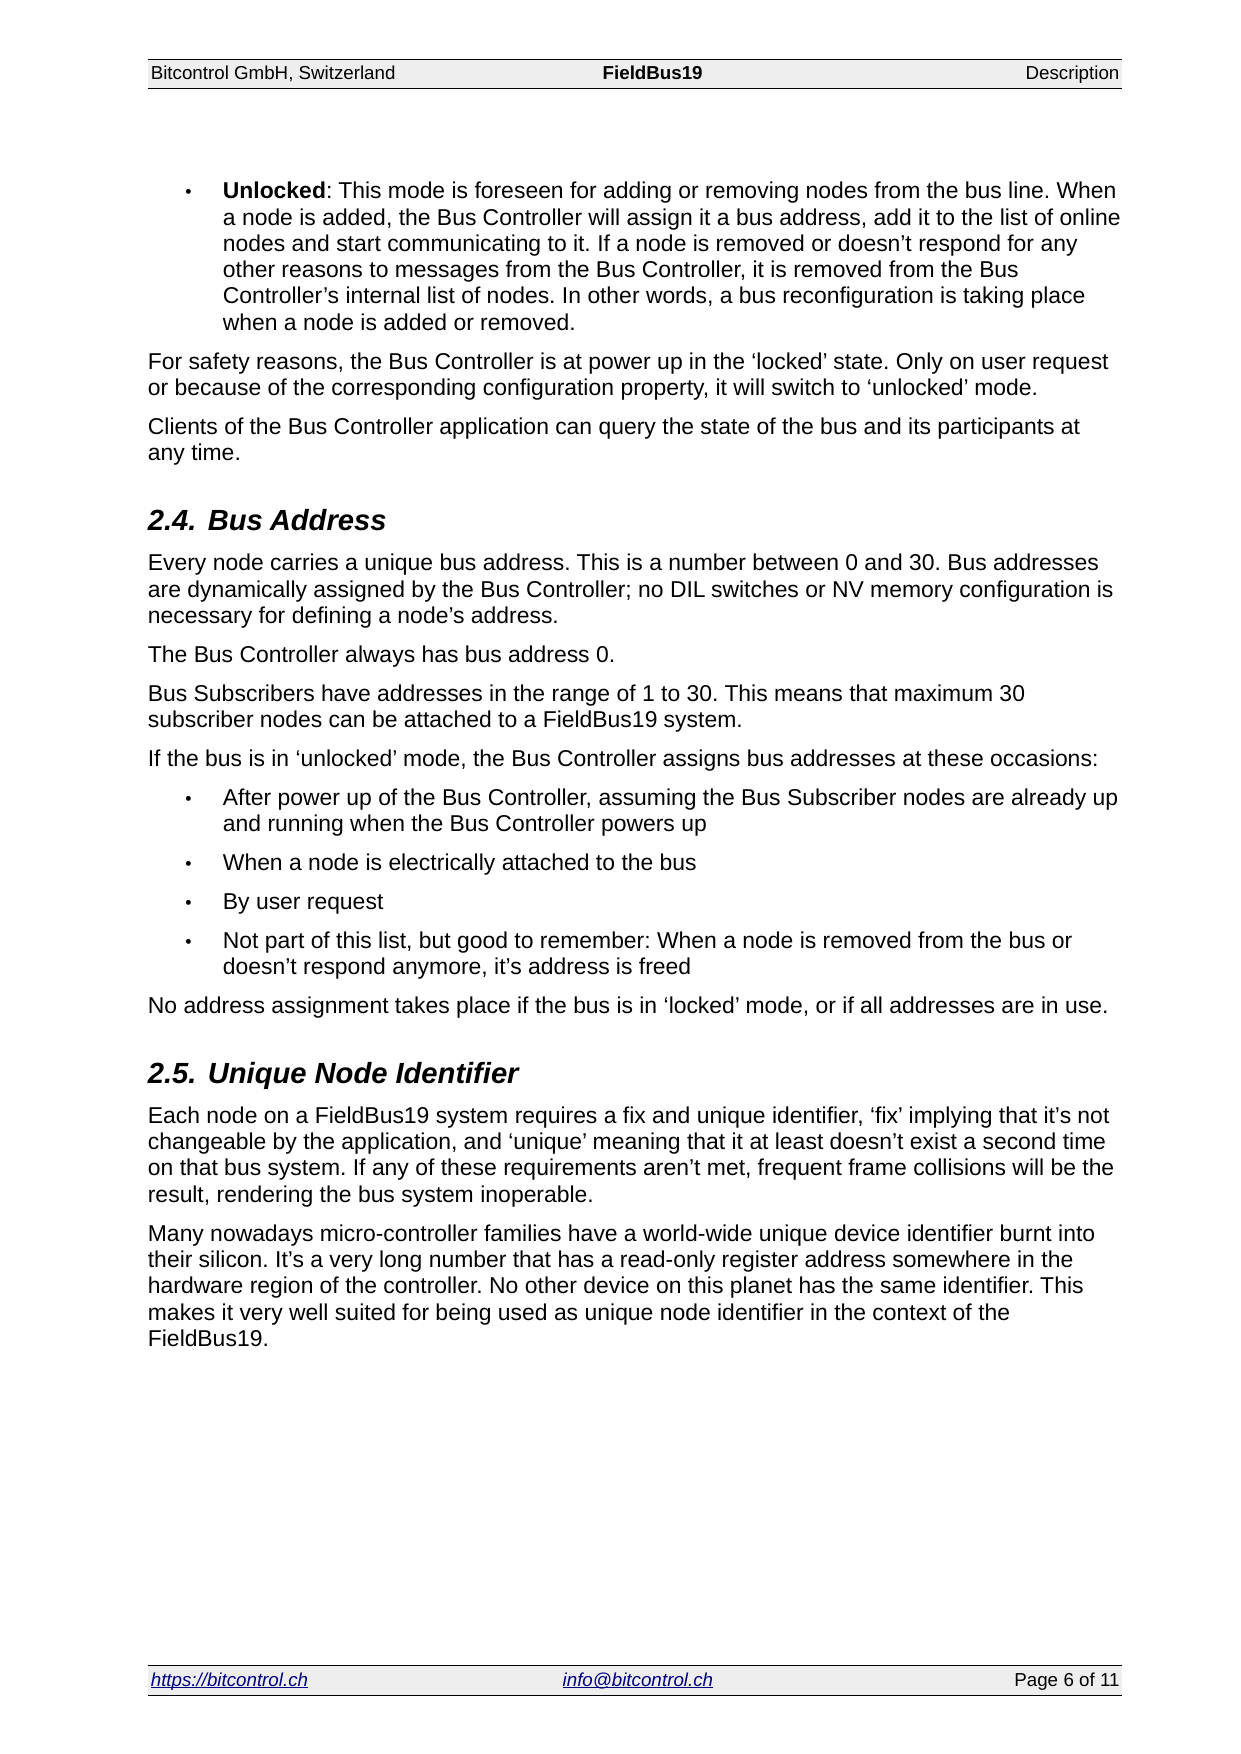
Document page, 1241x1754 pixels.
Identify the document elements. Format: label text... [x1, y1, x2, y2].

text No address assignment takes place if the bus is in ‘locked’ mode, or if all addresses are in use. [148, 992, 1122, 1018]
text Many nowadays micro-controller families have a world-wide unique device identifier burnt into their silicon. It’s a very long number that has a read-only register address somewhere in the hardware region of the controller. No other device on this planet has the same identifier. This makes it very well suited for being used as unique node identifier in the context of the FieldBus19. [148, 1219, 1122, 1351]
list By user request [185, 888, 1122, 914]
text Clients of the Bus Controller application can query the state of the bus and its participants at any time. [148, 413, 1122, 466]
list Not part of this list, but good to remember: When a node is removed from the bus or doesn’t respond anymore, it’s address is freed [185, 927, 1122, 979]
subtitle Unique Node Identifier [148, 1056, 1122, 1089]
text Every node carries a unique bus address. This is a number between 0 and 30. Bus addresses are dynamically assigned by the Bus Controller; no DIL switches or NV memory configuration is necessary for defining a node’s address. [148, 549, 1122, 628]
list After power up of the Bus Controller, assuming the Bus Subscriber nodes are already up and running when the Bus Controller powers up [185, 784, 1122, 836]
text If the bus is in ‘unlocked’ mode, the Bus Controller assigns bus addresses at these occasions: [148, 745, 1122, 771]
list When a node is electrically attached to the bus [185, 849, 1122, 875]
text The Bus Controller always has bus address 0. [148, 641, 1122, 667]
text For safety reasons, the Bus Controller is at power up in the ‘locked’ state. Only on user request or because of the corresponding configuration property, it will switch to ‘unlocked’ mode. [148, 348, 1122, 400]
subtitle Bus Address [148, 503, 1122, 537]
text Each node on a FieldBus19 system requires a fix and unique identifier, ‘fix’ implying that it’s not changeable by the application, and ‘unique’ meaning that it at least doesn’t exist a second time on that bus system. If any of these requirements aren’t met, frequent frame collisions will be the result, rendering the bus system inoperable. [148, 1102, 1122, 1207]
text Bus Subscribers have addresses in the range of 1 to 30. This means that maximum 30 subscriber nodes can be attached to a FieldBus19 system. [148, 679, 1122, 732]
list Unlocked: This mode is foreseen for adding or removing nodes from the bus line. When a node is added, the Bus Controller will assign it a bus address, add it to the list of online nodes and start communicating to it. If a node is removed or doesn’t respond for any other reasons to messages from the Bus Controller, it is removed from the Bus Controller’s internal list of nodes. In other words, a bus reconfiguration is taking place when a node is added or removed. [185, 177, 1122, 335]
